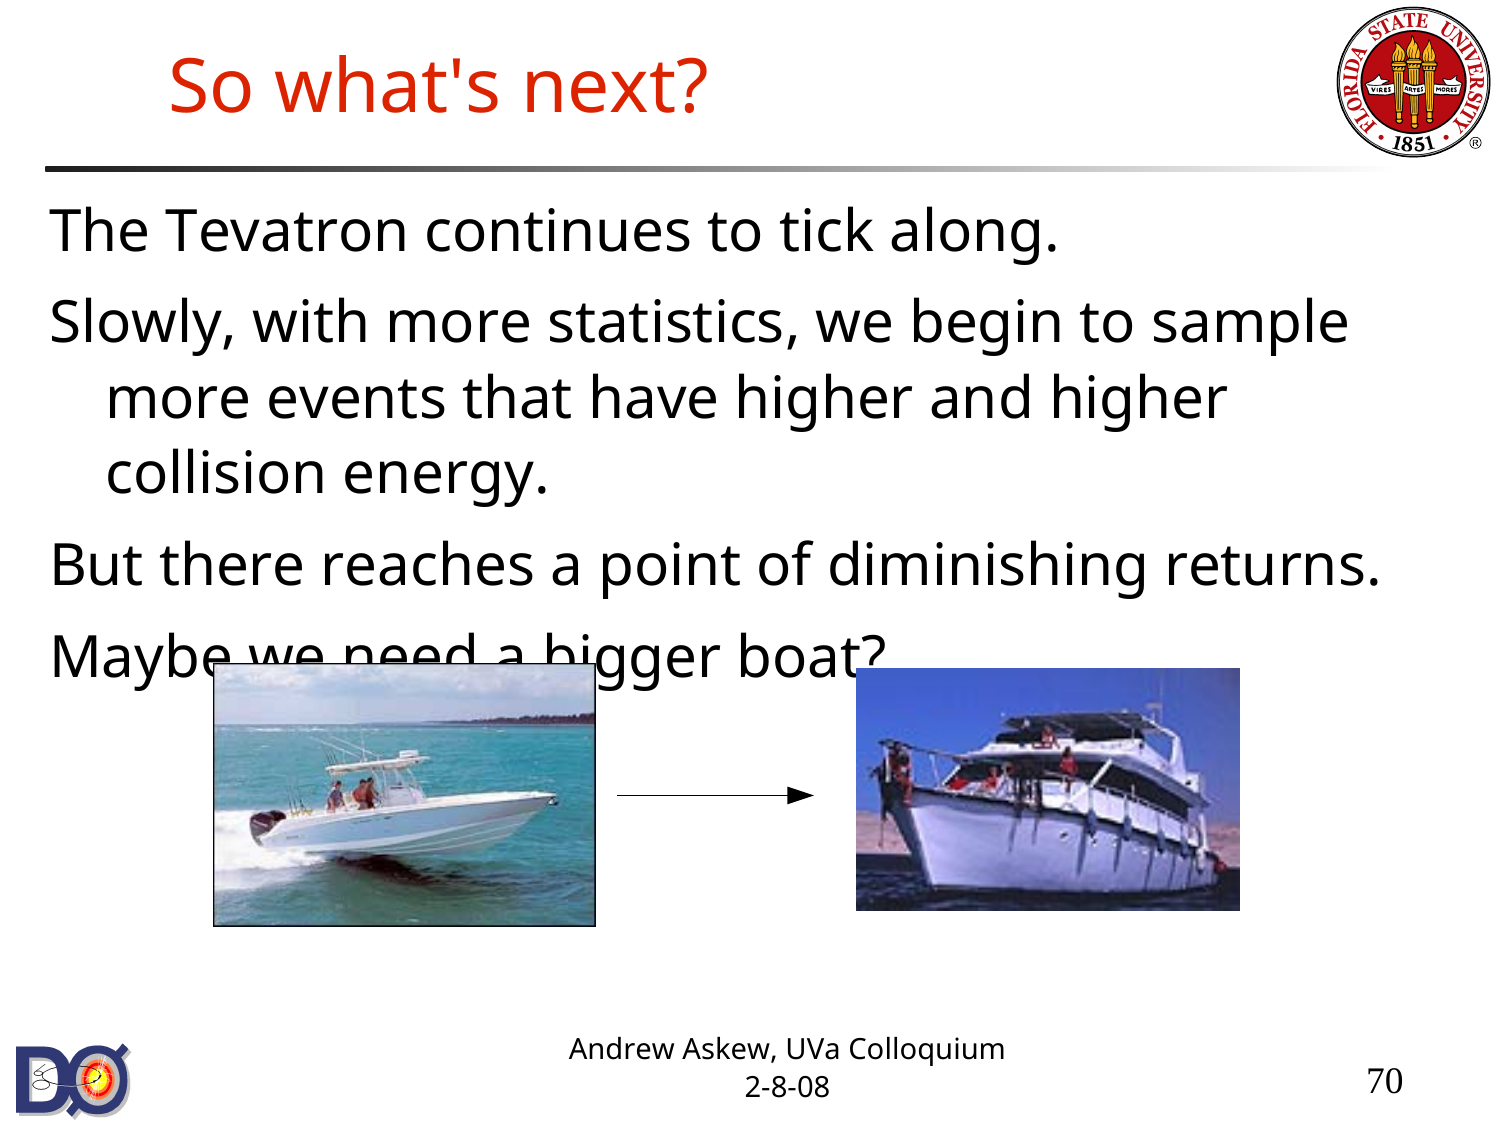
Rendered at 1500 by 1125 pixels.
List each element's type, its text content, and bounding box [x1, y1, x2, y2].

list The Tevatron continues to tick along. Slowly, with more statistics, we begin to sample more events that have higher and higher collision energy. But there reaches a point of diminishing returns. Maybe we need a bigger boat? [49, 190, 1408, 974]
picture [1335, 5, 1492, 159]
picture [213, 663, 596, 927]
picture [856, 668, 1240, 911]
title So what's next? [168, 29, 1313, 137]
picture [9, 1042, 134, 1122]
